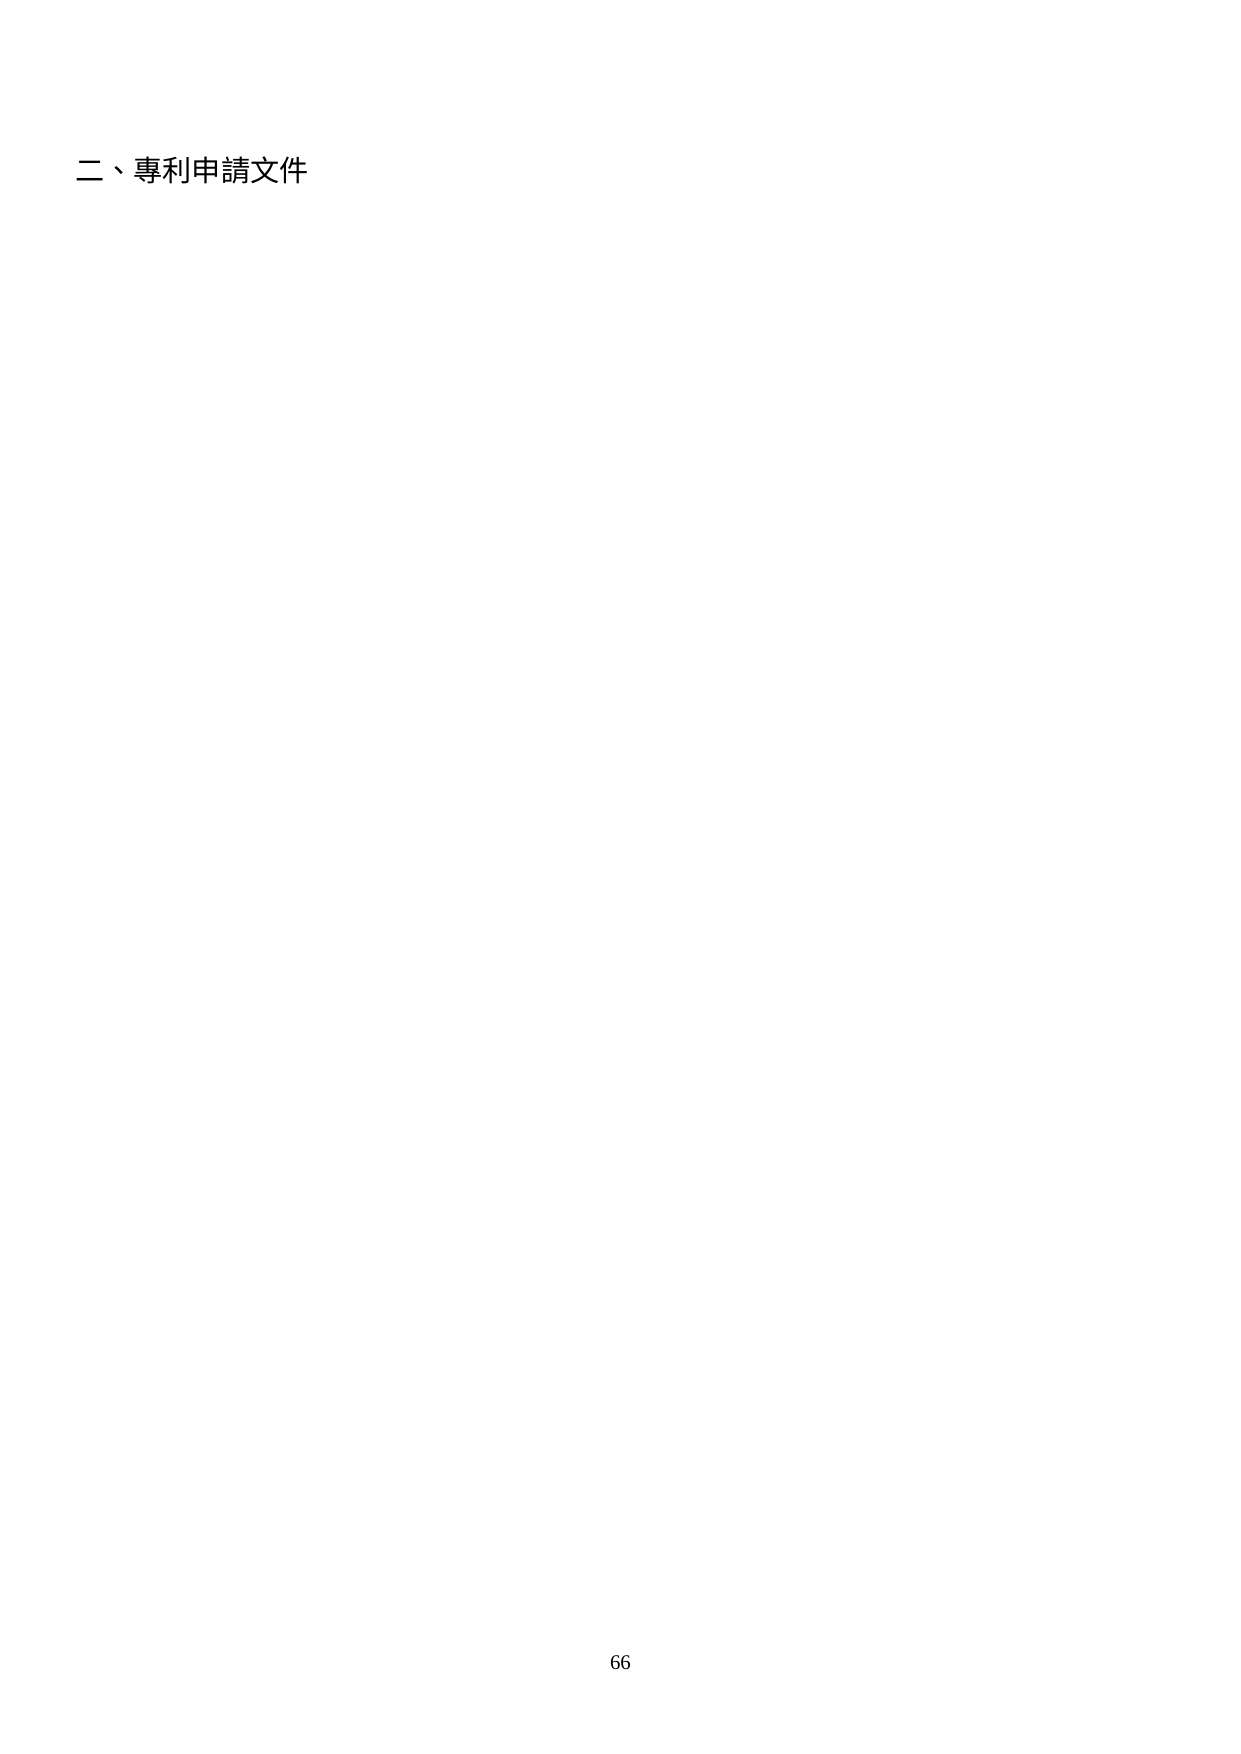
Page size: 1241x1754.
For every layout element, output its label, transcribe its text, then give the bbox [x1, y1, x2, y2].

text 二、專利申請文件 [75, 127, 1165, 189]
